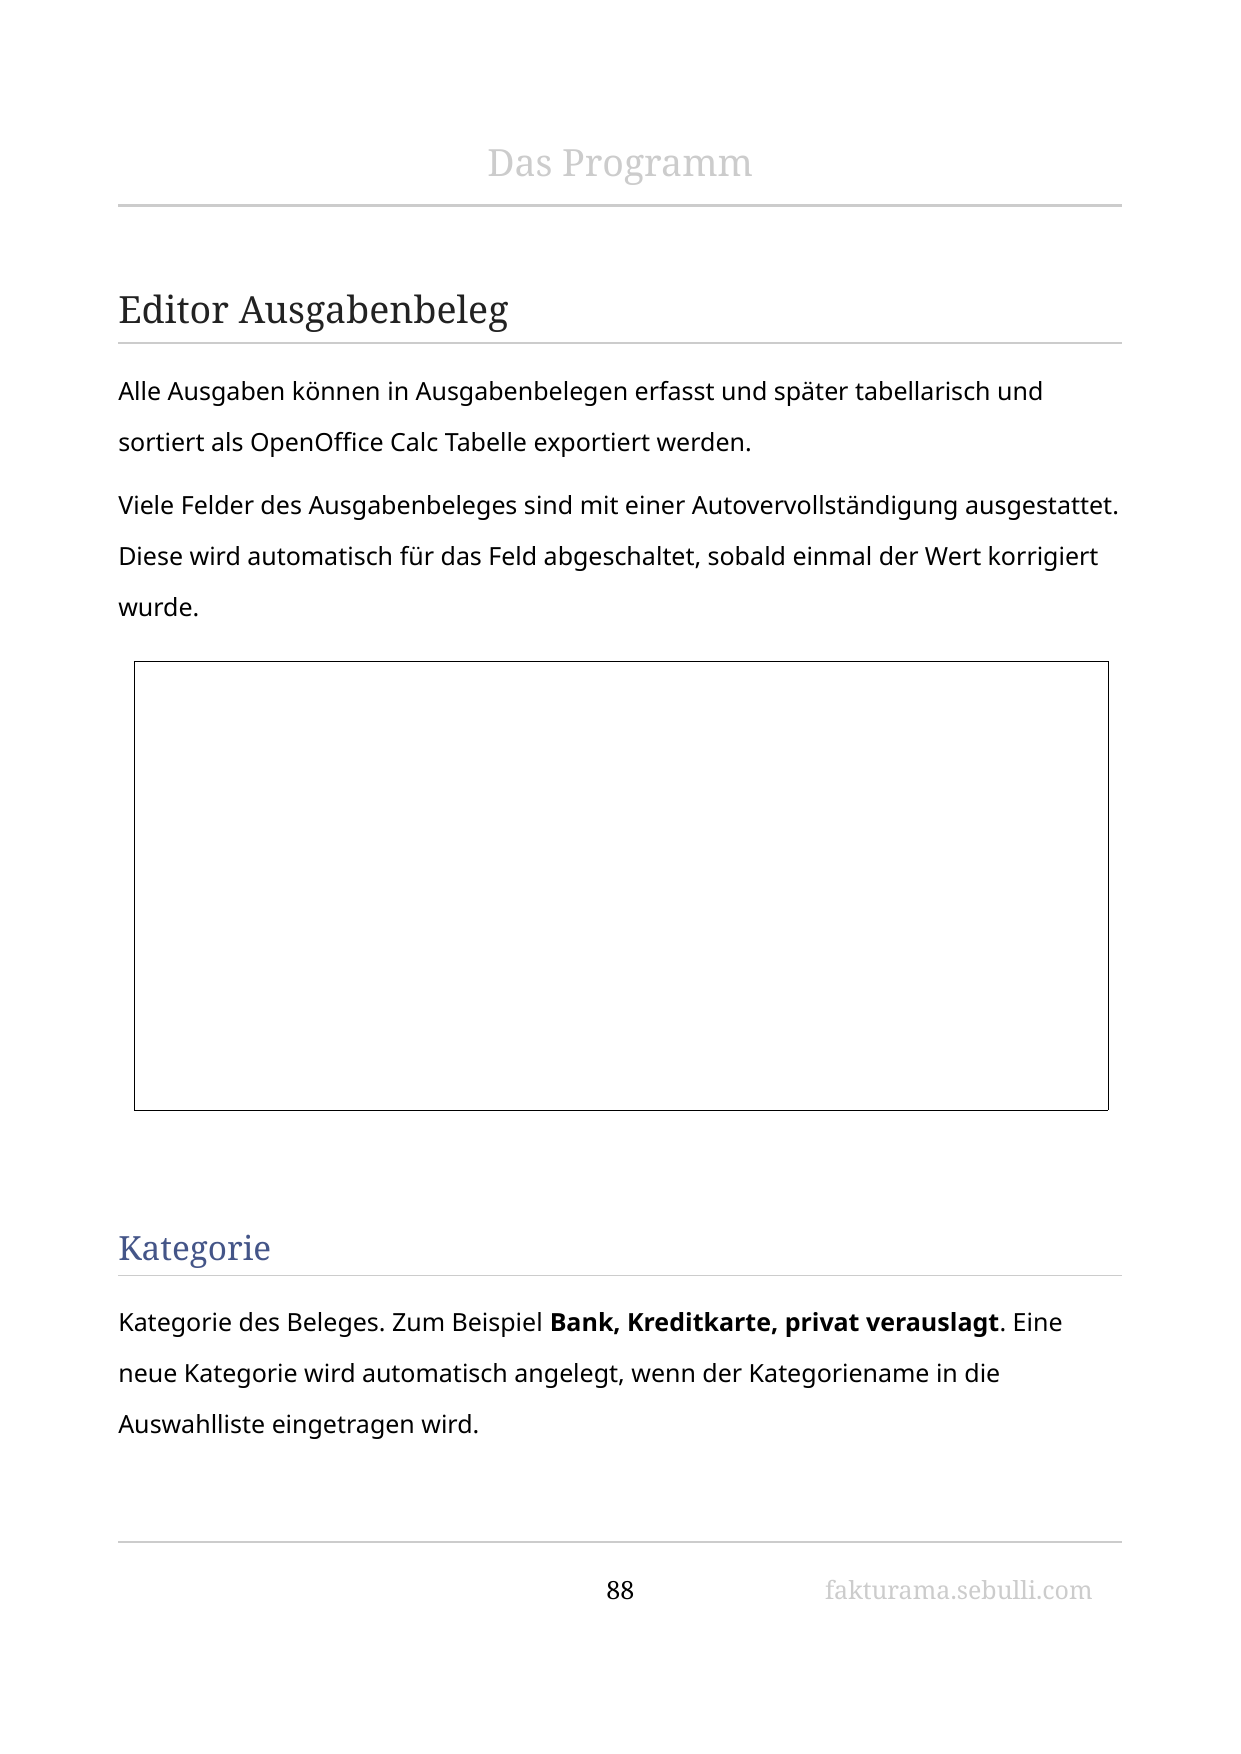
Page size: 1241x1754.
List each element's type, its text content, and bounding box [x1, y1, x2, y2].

text Viele Felder des Ausgabenbeleges sind mit einer Autovervollständigung ausgestattet. Diese wird automatisch für das Feld abgeschaltet, sobald einmal der Wert korrigiert wurde. [118, 488, 1122, 624]
subtitle Editor Ausgabenbeleg [118, 283, 1122, 342]
text Kategorie des Beleges. Zum Beispiel Bank, Kreditkarte, privat verauslagt. Eine neue Kategorie wird automatisch angelegt, wenn der Kategoriename in die Auswahlliste eingetragen wird. [118, 1305, 1122, 1441]
text Alle Ausgaben können in Ausgabenbelegen erfasst und später tabellarisch und sortiert als OpenOffice Calc Tabelle exportiert werden. [118, 373, 1122, 458]
subtitle Kategorie [118, 1225, 1122, 1275]
